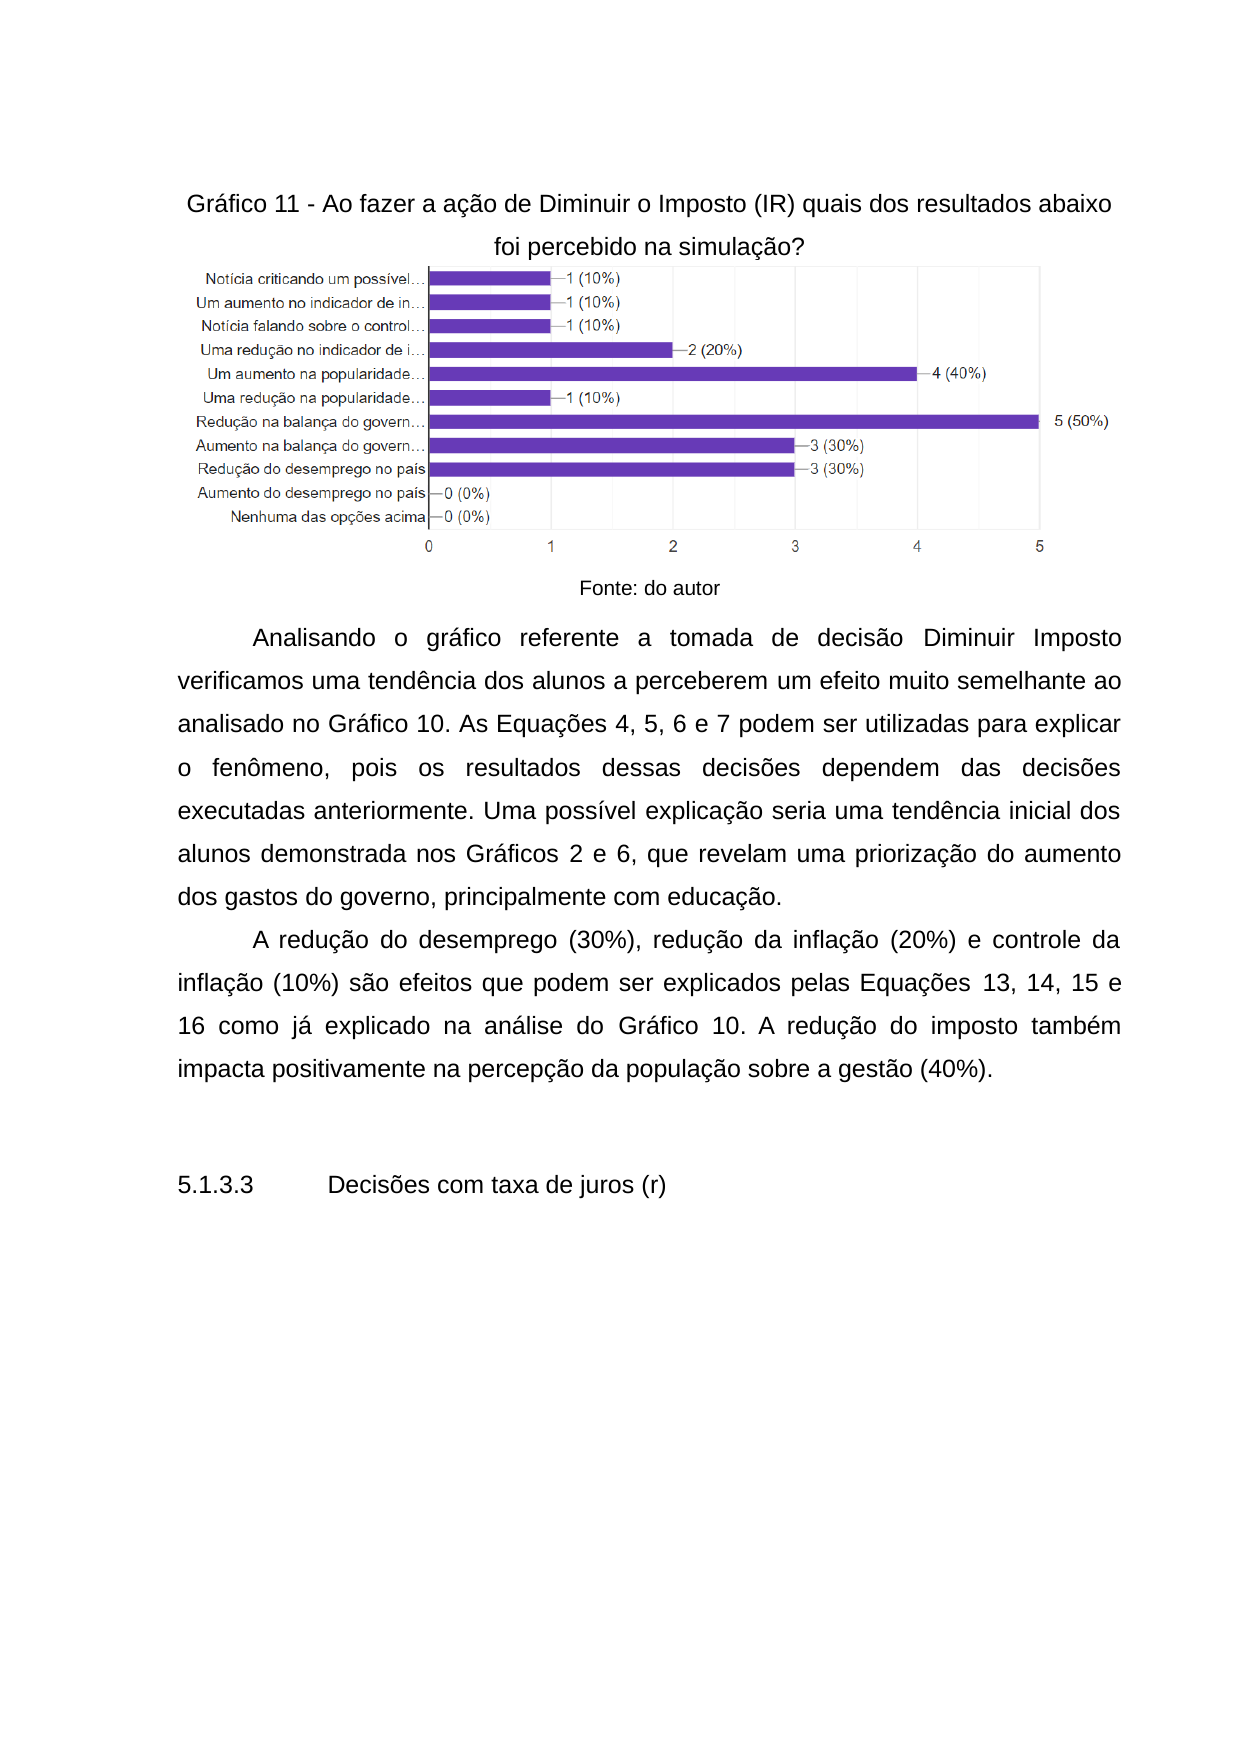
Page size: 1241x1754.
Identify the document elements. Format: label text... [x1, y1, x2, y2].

text [177, 177, 1122, 189]
picture [186, 260, 1113, 558]
subtitle Decisões com taxa de juros (r) [177, 1170, 1122, 1199]
text Gráfico 11 - Ao fazer a ação de Diminuir o Imposto (IR) quais dos resultados abaixo foi percebido na simulação? [177, 189, 1122, 261]
text Analisando o gráfico referente a tomada de decisão Diminuir Imposto verificamos uma tendência dos alunos a perceberem um efeito muito semelhante ao analisado no Gráfico 10. As Equações 4, 5, 6 e 7 podem ser utilizadas para explicar o fenômeno, pois os resultados dessas decisões dependem das decisões executadas anteriormente. Uma possível explicação seria uma tendência inicial dos alunos demonstrada nos Gráficos 2 e 6, que revelam uma priorização do aumento dos gastos do governo, principalmente com educação. [177, 623, 1122, 911]
text A redução do desemprego (30%), redução da inflação (20%) e controle da inflação (10%) são efeitos que podem ser explicados pelas Equações 13, 14, 15 e 16 como já explicado na análise do Gráfico 10. A redução do imposto também impacta positivamente na percepção da população sobre a gestão (40%). [177, 925, 1122, 1083]
text Fonte: do autor [177, 558, 1122, 599]
